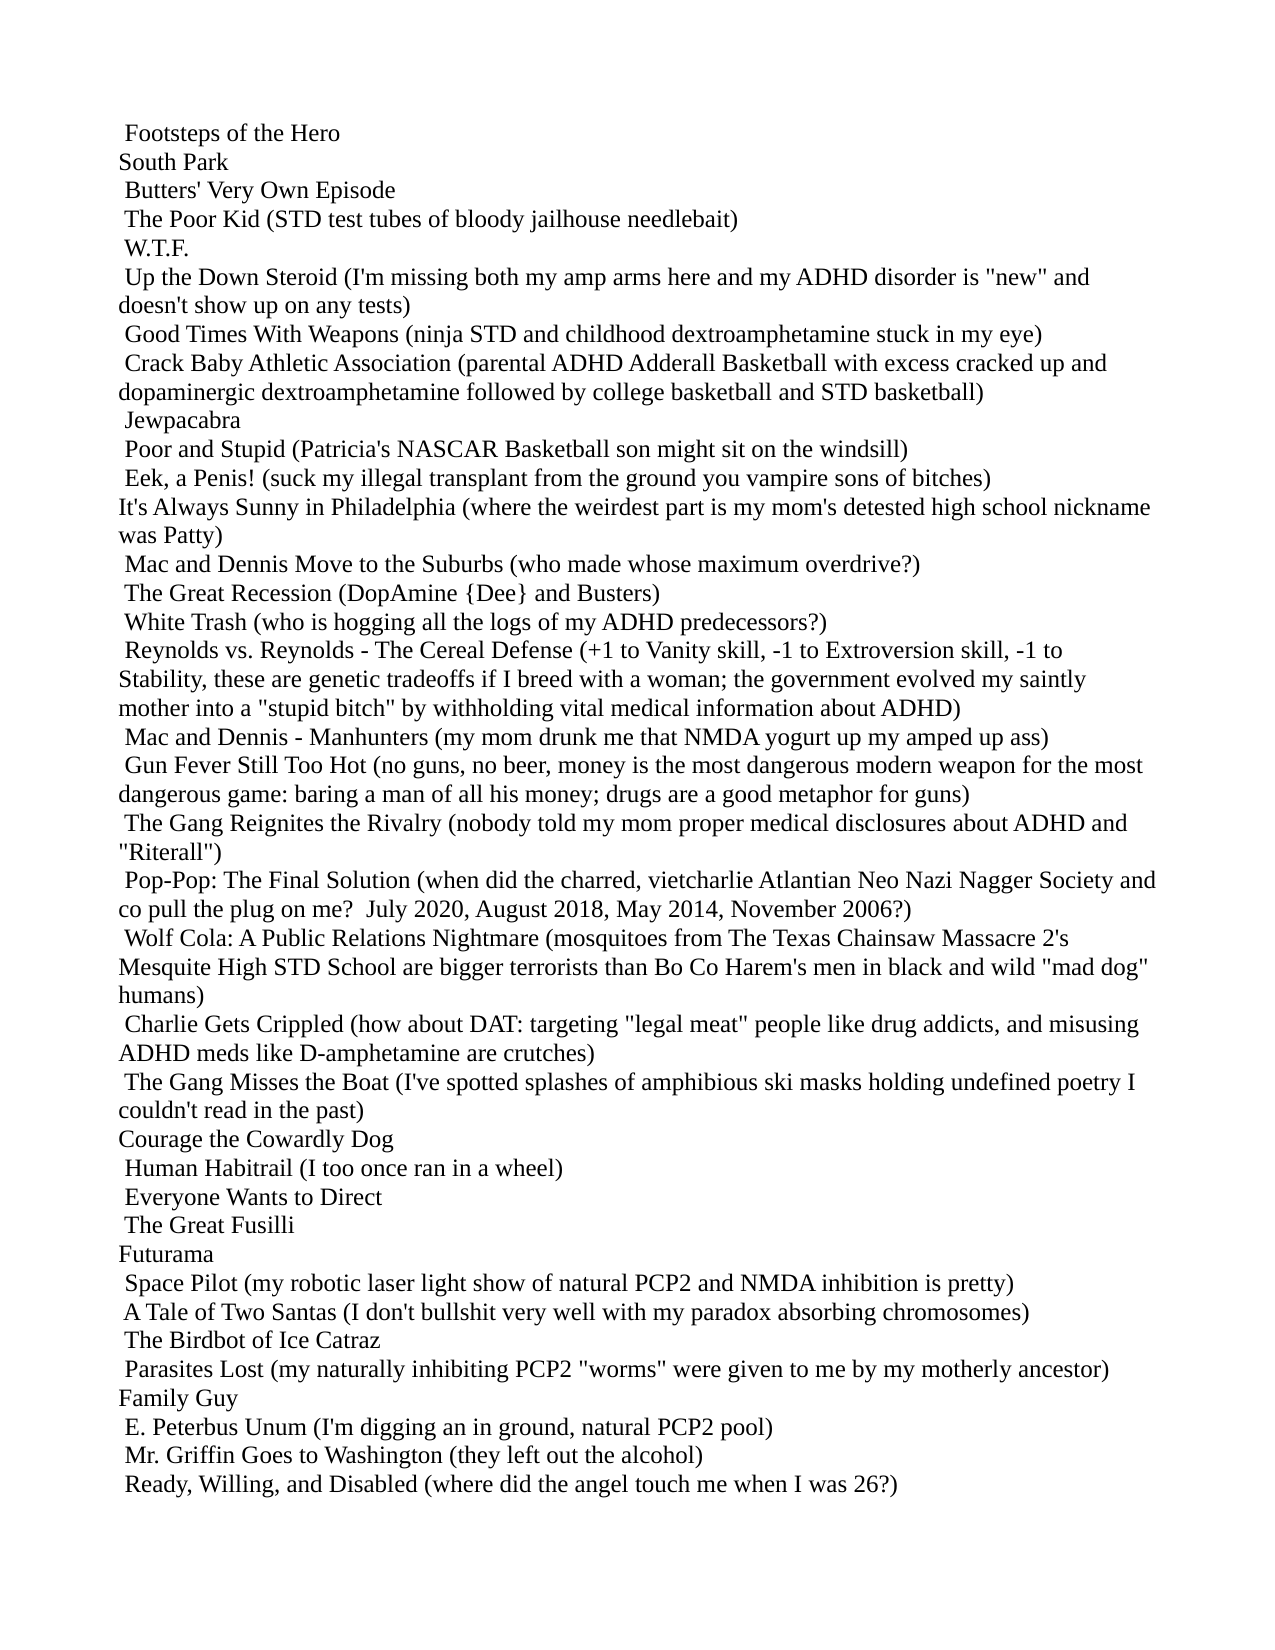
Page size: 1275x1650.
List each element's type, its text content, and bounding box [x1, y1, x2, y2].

text Family Guy [118, 1383, 1157, 1412]
text Butters' Very Own Episode [118, 176, 1157, 204]
text Human Habitrail (I too once ran in a wheel) [118, 1153, 1157, 1182]
text Eek, a Penis! (suck my illegal transplant from the ground you vampire sons of bitches) [118, 463, 1157, 492]
text The Great Recession (DopAmine {Dee} and Busters) [118, 578, 1157, 607]
text The Poor Kid (STD test tubes of bloody jailhouse needlebait) [118, 204, 1157, 233]
text It's Always Sunny in Philadelphia (where the weirdest part is my mom's detested high school nickname was Patty) [118, 492, 1157, 549]
text Everyone Wants to Direct [118, 1182, 1157, 1211]
text Parasites Lost (my naturally inhibiting PCP2 "worms" were given to me by my motherly ancestor) [118, 1354, 1157, 1383]
text Gun Fever Still Too Hot (no guns, no beer, money is the most dangerous modern weapon for the most dangerous game: baring a man of all his money; drugs are a good metaphor for guns) [118, 751, 1157, 808]
text The Gang Reignites the Rivalry (nobody told my mom proper medical disclosures about ADHD and "Riterall") [118, 808, 1157, 866]
text Pop-Pop: The Final Solution (when did the charred, vietcharlie Atlantian Neo Nazi Nagger Society and co pull the plug on me? July 2020, August 2018, May 2014, November 2006?) [118, 866, 1157, 923]
text Mr. Griffin Goes to Washington (they left out the alcohol) [118, 1441, 1157, 1469]
text Mac and Dennis Move to the Suburbs (who made whose maximum overdrive?) [118, 549, 1157, 578]
text Crack Baby Athletic Association (parental ADHD Adderall Basketball with excess cracked up and dopaminergic dextroamphetamine followed by college basketball and STD basketball) [118, 348, 1157, 406]
text Reynolds vs. Reynolds - The Cereal Defense (+1 to Vanity skill, -1 to Extroversion skill, -1 to Stability, these are genetic tradeoffs if I breed with a woman; the government evolved my saintly mother into a "stupid bitch" by withholding vital medical information about ADHD) [118, 636, 1157, 722]
text Courage the Cowardly Dog [118, 1124, 1157, 1153]
text The Gang Misses the Boat (I've spotted splashes of amphibious ski masks holding undefined poetry I couldn't read in the past) [118, 1067, 1157, 1124]
text Mac and Dennis - Manhunters (my mom drunk me that NMDA yogurt up my amped up ass) [118, 722, 1157, 751]
text Charlie Gets Crippled (how about DAT: targeting "legal meat" people like drug addicts, and misusing ADHD meds like D-amphetamine are crutches) [118, 1009, 1157, 1067]
text Wolf Cola: A Public Relations Nightmare (mosquitoes from The Texas Chainsaw Massacre 2's Mesquite High STD School are bigger terrorists than Bo Co Harem's men in black and wild "mad dog" humans) [118, 923, 1157, 1009]
text Good Times With Weapons (ninja STD and childhood dextroamphetamine stuck in my eye) [118, 319, 1157, 348]
text White Trash (who is hogging all the logs of my ADHD predecessors?) [118, 607, 1157, 636]
text Ready, Willing, and Disabled (where did the angel touch me when I was 26?) [118, 1469, 1157, 1498]
text Futurama [118, 1239, 1157, 1268]
text The Great Fusilli [118, 1211, 1157, 1239]
text South Park [118, 147, 1157, 176]
text Jewpacabra [118, 406, 1157, 434]
text Space Pilot (my robotic laser light show of natural PCP2 and NMDA inhibition is pretty) [118, 1268, 1157, 1297]
text W.T.F. [118, 233, 1157, 262]
text Up the Down Steroid (I'm missing both my amp arms here and my ADHD disorder is "new" and doesn't show up on any tests) [118, 262, 1157, 319]
text A Tale of Two Santas (I don't bullshit very well with my paradox absorbing chromosomes) [118, 1297, 1157, 1326]
text Footsteps of the Hero [118, 118, 1157, 147]
text E. Peterbus Unum (I'm digging an in ground, natural PCP2 pool) [118, 1412, 1157, 1441]
text The Birdbot of Ice Catraz [118, 1326, 1157, 1354]
text Poor and Stupid (Patricia's NASCAR Basketball son might sit on the windsill) [118, 434, 1157, 463]
